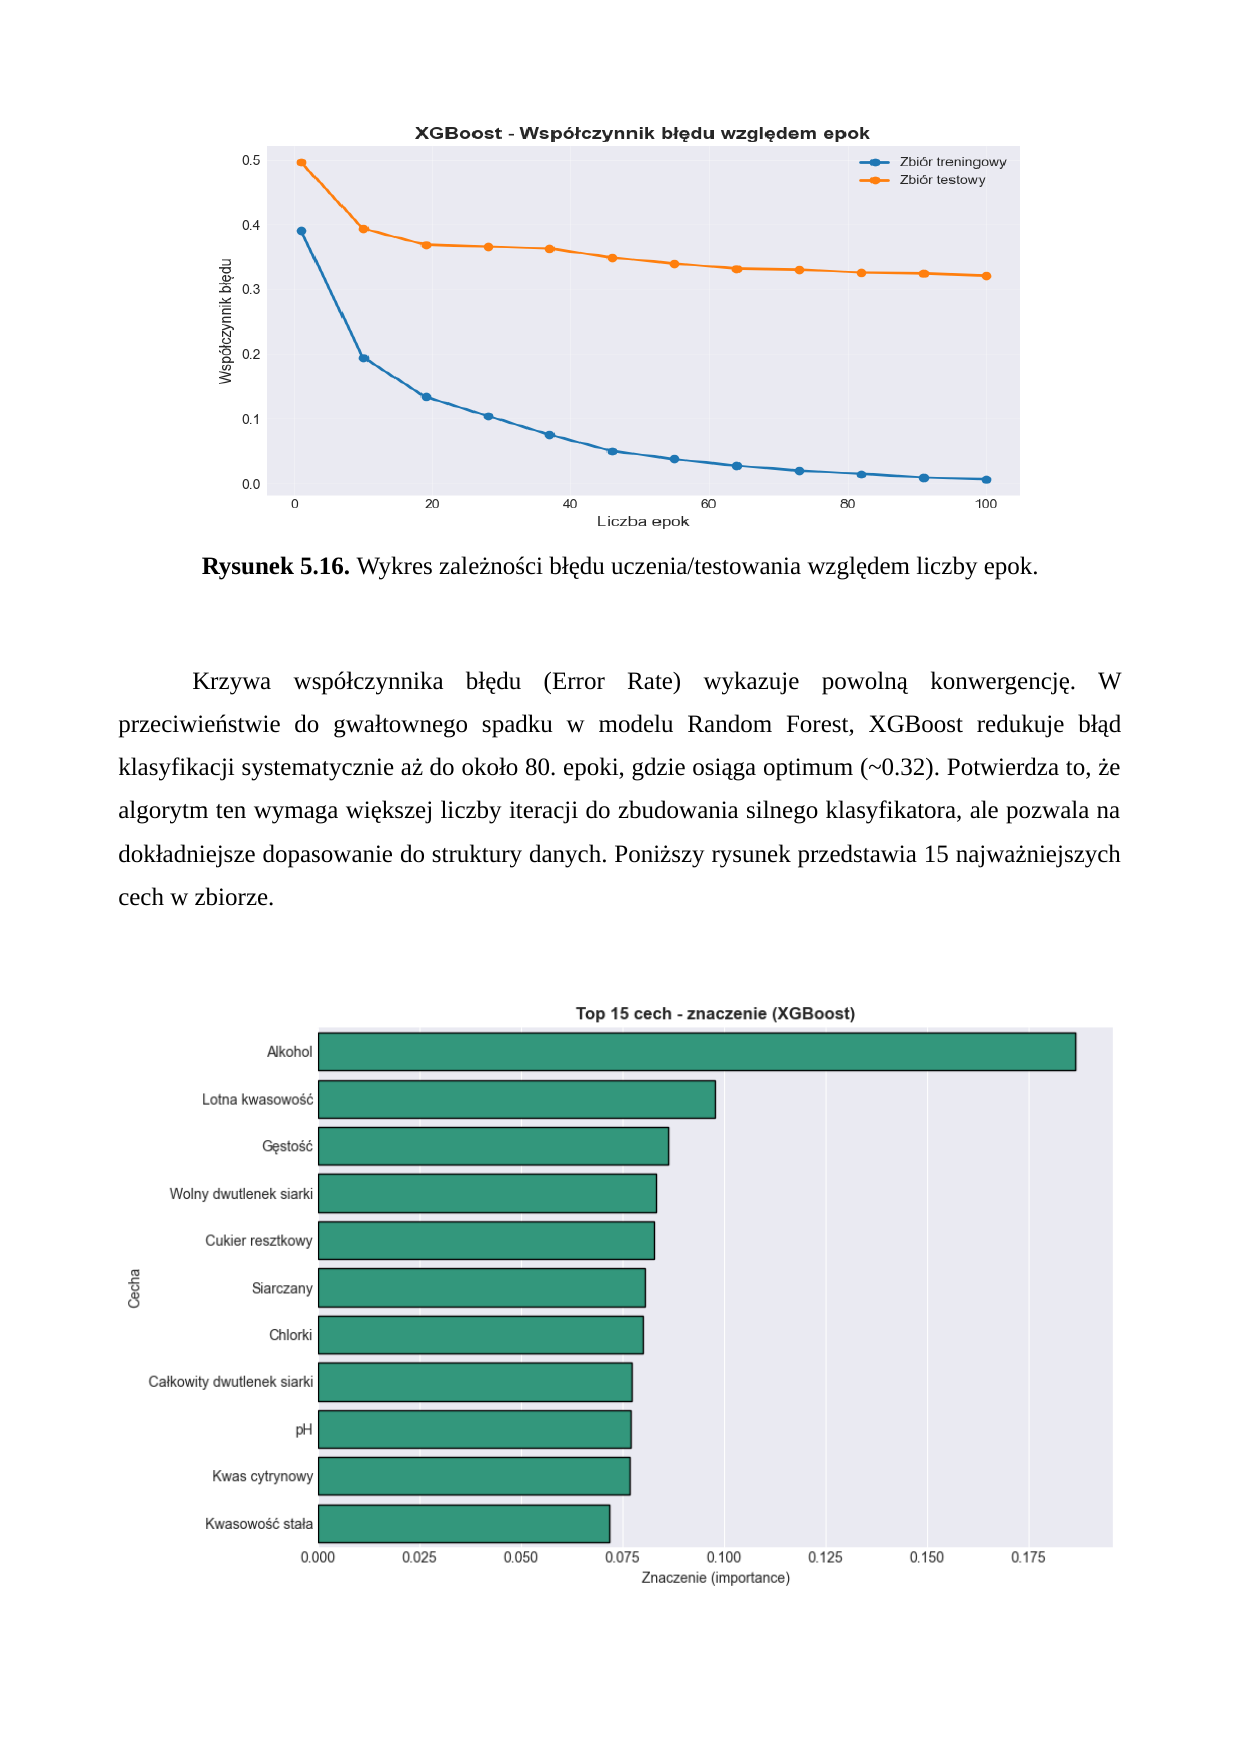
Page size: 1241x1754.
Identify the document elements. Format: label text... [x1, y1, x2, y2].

picture [210, 118, 1030, 537]
picture [118, 997, 1123, 1596]
text Rysunek 5.16. Wykres zależności błędu uczenia/testowania względem liczby epok. [118, 537, 1122, 579]
text Krzywa współczynnika błędu (Error Rate) wykazuje powolną konwergencję. W przeciwieństwie do gwałtownego spadku w modelu Random Forest, XGBoost redukuje błąd klasyfikacji systematycznie aż do około 80. epoki, gdzie osiąga optimum (~0.32). Potwierdza to, że algorytm ten wymaga większej liczby iteracji do zbudowania silnego klasyfikatora, ale pozwala na dokładniejsze dopasowanie do struktury danych. Poniższy rysunek przedstawia 15 najważniejszych cech w zbiorze. [118, 666, 1122, 911]
